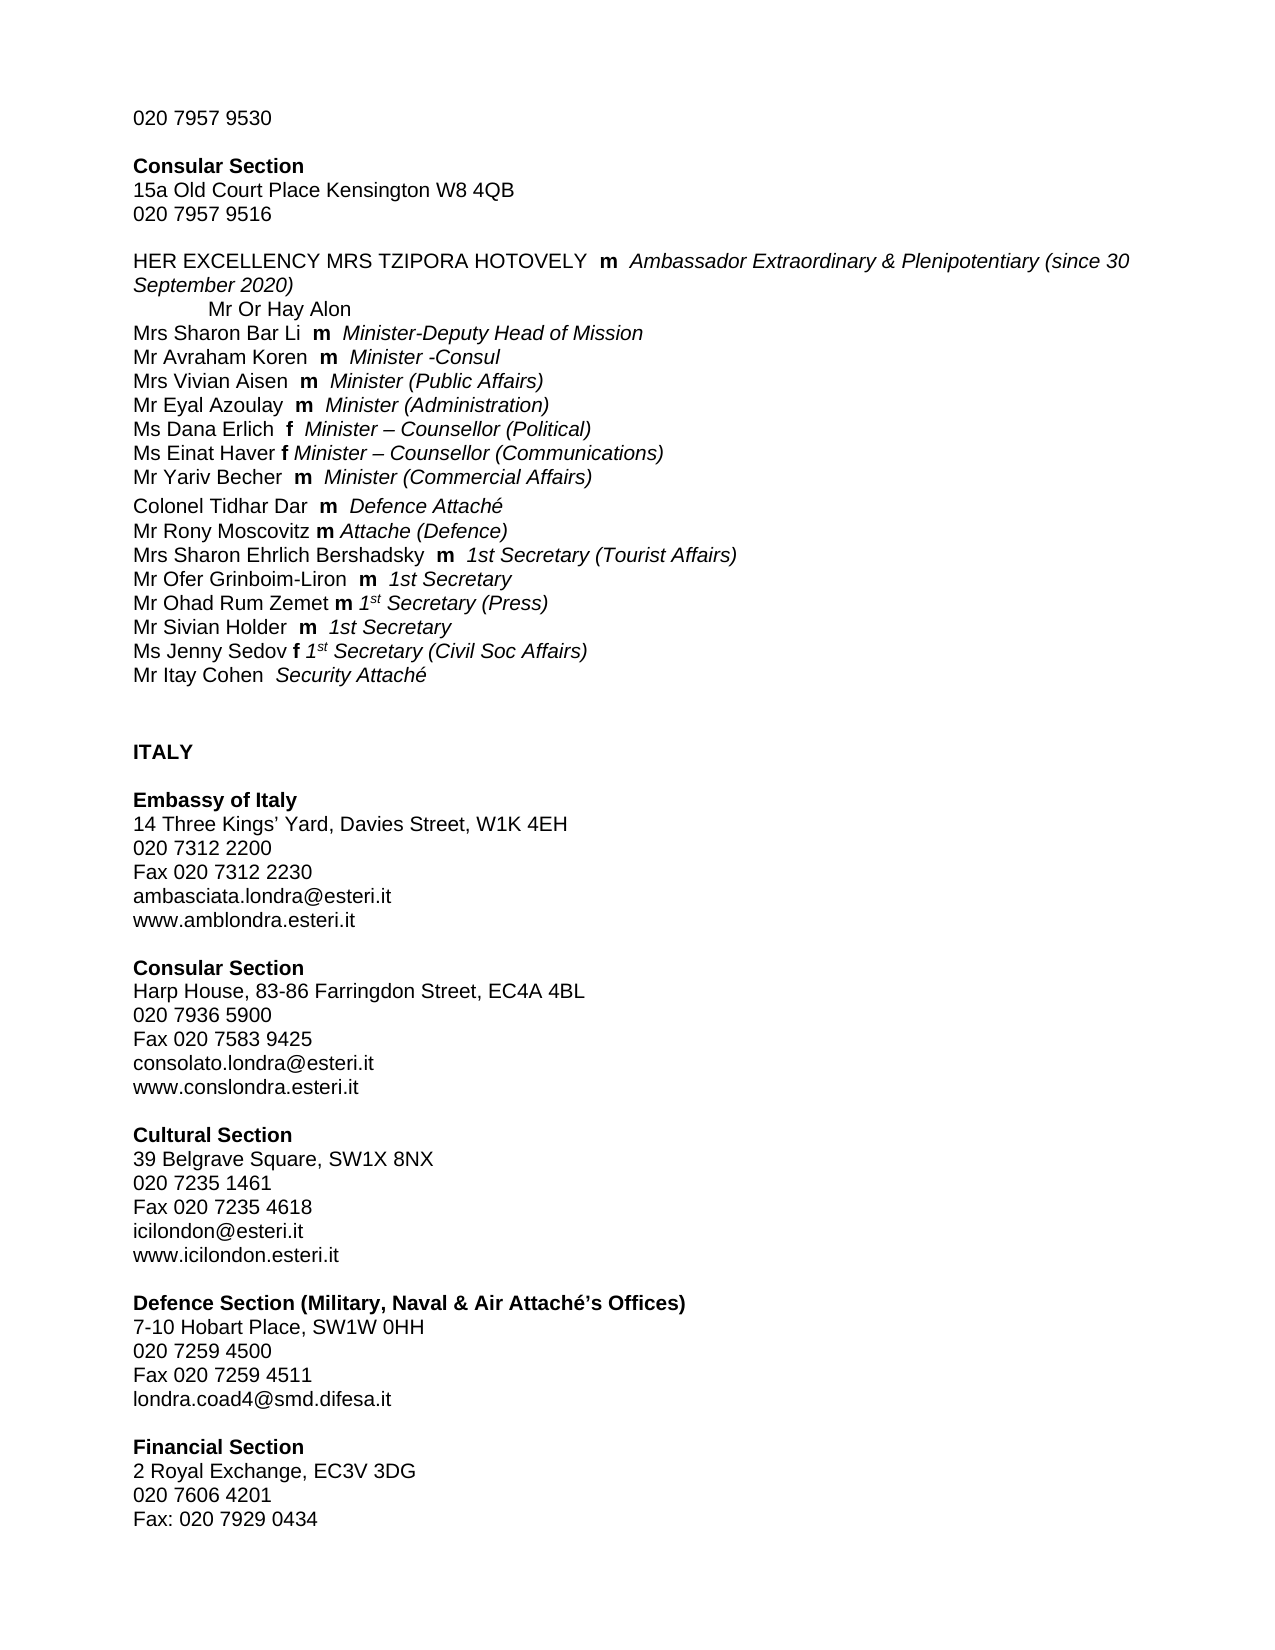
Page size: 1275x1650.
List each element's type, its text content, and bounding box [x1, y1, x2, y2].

text Mr Rony Moscovitz m Attache (Defence) [133, 519, 1181, 543]
text 7-10 Hobart Place, SW1W 0HH [133, 1315, 1181, 1339]
text www.amblondra.esteri.it [133, 907, 1181, 931]
text 15a Old Court Place Kensington W8 4QB [133, 177, 1181, 201]
text 14 Three Kings’ Yard, Davies Street, W1K 4EH [133, 812, 1181, 836]
text Embassy of Italy [133, 788, 1181, 812]
text 020 7312 2200 [133, 836, 1181, 859]
text 020 7259 4500 [133, 1339, 1181, 1363]
text Financial Section [133, 1434, 1181, 1458]
text Mr Yariv Becher m Minister (Commercial Affairs) [133, 465, 1181, 489]
text Mr Sivian Holder m 1st Secretary [133, 615, 1181, 639]
text 020 7235 1461 [133, 1171, 1181, 1195]
text Mrs Sharon Ehrlich Bershadsky m 1st Secretary (Tourist Affairs) [133, 543, 1181, 567]
text Fax: 020 7929 0434 [133, 1506, 1181, 1530]
text www.icilondon.esteri.it [133, 1243, 1181, 1267]
text 2 Royal Exchange, EC3V 3DG [133, 1458, 1181, 1482]
text Mr Itay Cohen Security Attaché [133, 663, 1181, 687]
text Cultural Section [133, 1123, 1181, 1147]
text Consular Section [133, 153, 1181, 177]
text 020 7957 9516 [133, 201, 1181, 225]
text ITALY [133, 740, 1181, 764]
text 020 7936 5900 [133, 1003, 1181, 1027]
text Mrs Sharon Bar Li m Minister-Deputy Head of Mission [133, 321, 1181, 345]
text Mr Ofer Grinboim-Liron m 1st Secretary [133, 567, 1181, 591]
text Harp House, 83-86 Farringdon Street, EC4A 4BL [133, 979, 1181, 1003]
text www.conslondra.esteri.it [133, 1075, 1181, 1099]
text Fax 020 7259 4511 [133, 1363, 1181, 1387]
text Mr Avraham Koren m Minister -Consul [133, 345, 1181, 369]
text Mrs Vivian Aisen m Minister (Public Affairs) [133, 369, 1181, 393]
text Fax 020 7235 4618 [133, 1195, 1181, 1219]
text Ms Einat Haver f Minister – Counsellor (Communications) [133, 441, 1181, 465]
text Defence Section (Military, Naval & Air Attaché’s Offices) [133, 1291, 1181, 1315]
text ambasciata.londra@esteri.it [133, 883, 1181, 907]
text HER EXCELLENCY MRS TZIPORA HOTOVELY m Ambassador Extraordinary & Plenipotentiary (since 30 September 2020) [133, 249, 1181, 297]
text 020 7606 4201 [133, 1482, 1181, 1506]
text Ms Jenny Sedov f 1st Secretary (Civil Soc Affairs) [133, 639, 1181, 663]
text Colonel Tidhar Dar m Defence Attaché [133, 489, 1181, 519]
text Consular Section [133, 955, 1181, 979]
text Fax 020 7312 2230 [133, 859, 1181, 883]
text londra.coad4@smd.difesa.it [133, 1387, 1181, 1411]
text Mr Eyal Azoulay m Minister (Administration) [133, 393, 1181, 417]
text 39 Belgrave Square, SW1X 8NX [133, 1147, 1181, 1171]
text 020 7957 9530 [133, 106, 1181, 129]
text Ms Dana Erlich f Minister – Counsellor (Political) [133, 417, 1181, 441]
text Mr Ohad Rum Zemet m 1st Secretary (Press) [133, 591, 1181, 615]
text Mr Or Hay Alon [133, 297, 1181, 321]
text icilondon@esteri.it [133, 1219, 1181, 1243]
text Fax 020 7583 9425 [133, 1027, 1181, 1051]
text consolato.londra@esteri.it [133, 1051, 1181, 1075]
